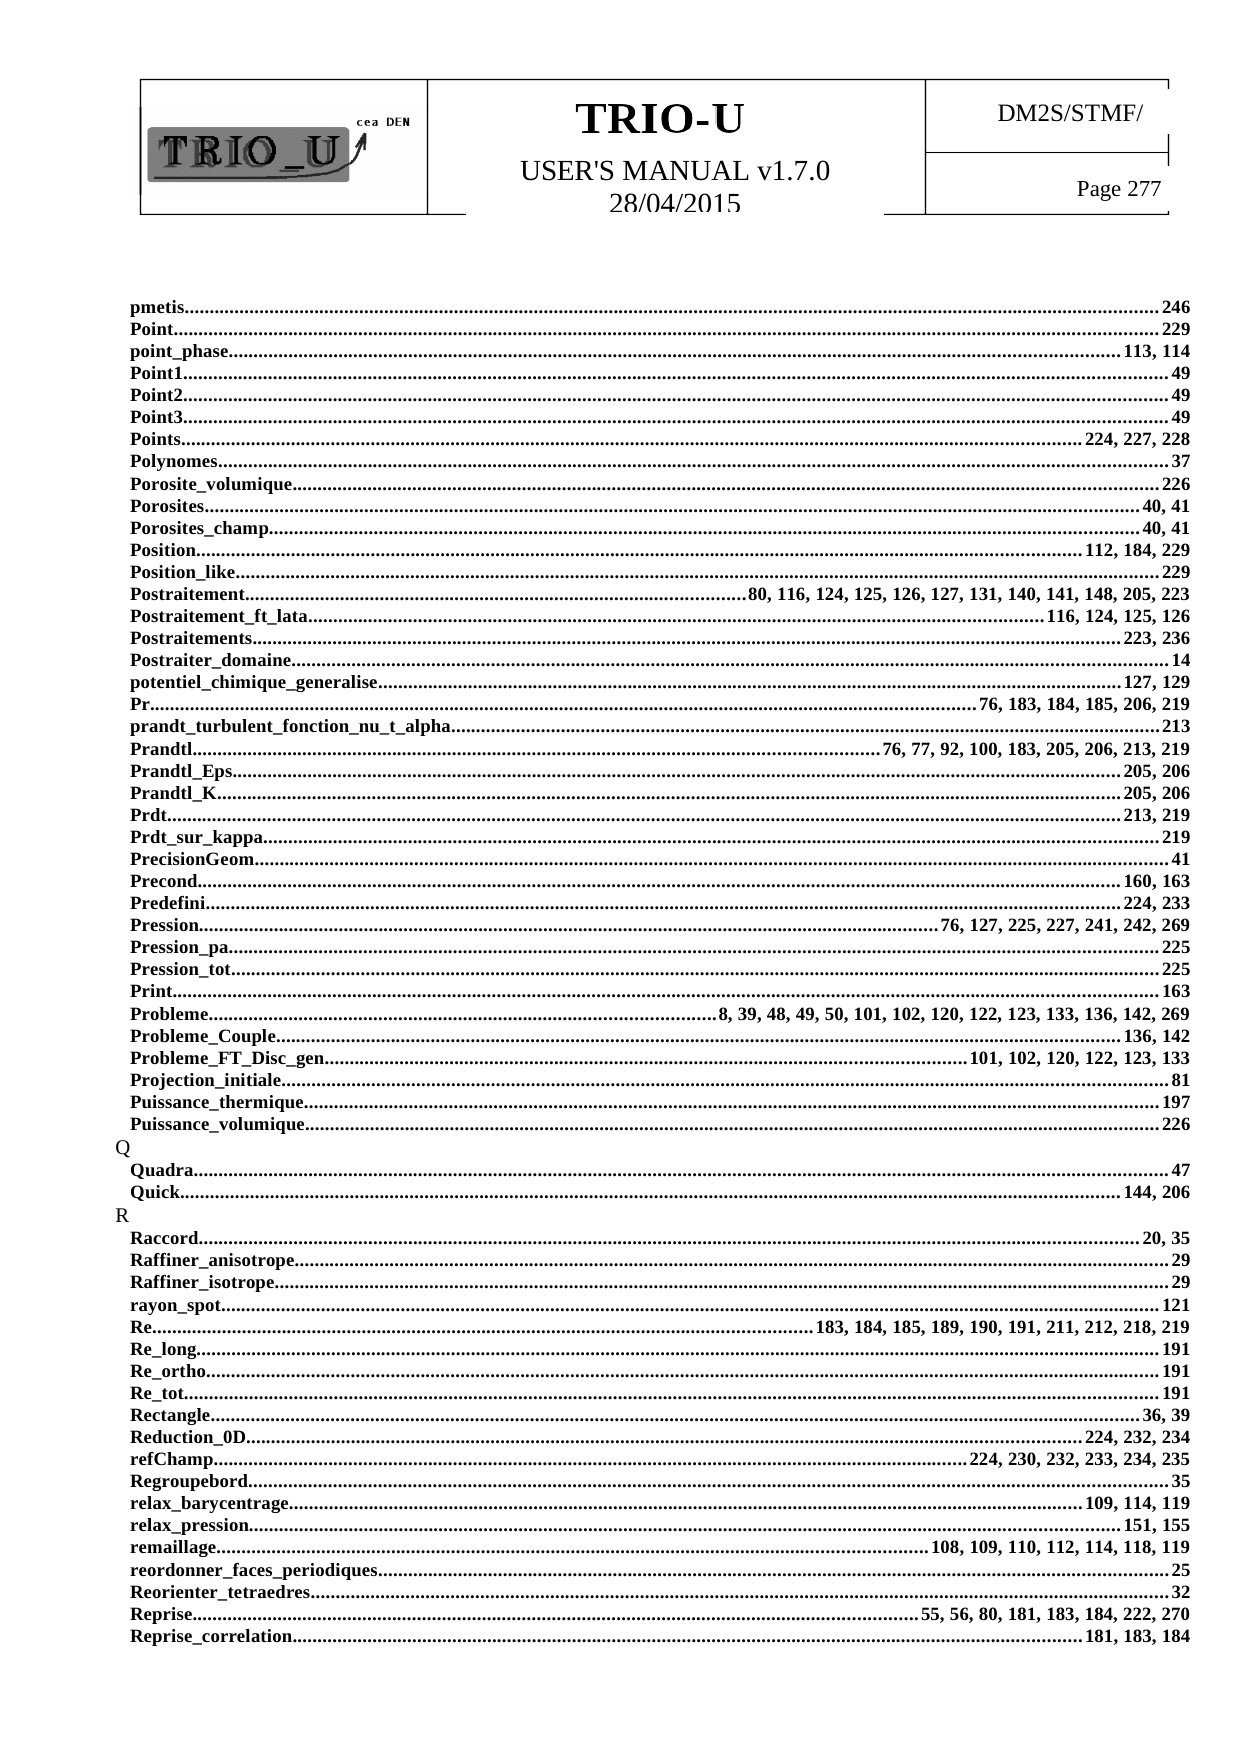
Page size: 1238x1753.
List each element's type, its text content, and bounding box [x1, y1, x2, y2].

text Point1 49 [130, 362, 1196, 384]
text potentiel_chimique_generalise 127, 129 [130, 671, 1196, 693]
text relax_barycentrage 109, 114, 119 [130, 1492, 1196, 1514]
text Raffiner_anisotrope 29 [130, 1249, 1196, 1271]
text Pr 76, 183, 184, 185, 206, 219 [130, 693, 1196, 715]
text Q [115, 1134, 1196, 1158]
text Raffiner_isotrope 29 [130, 1271, 1196, 1293]
text Raccord 20, 35 [130, 1227, 1196, 1249]
text Quick 144, 206 [130, 1181, 1196, 1203]
text Re_long 191 [130, 1337, 1196, 1359]
text Probleme_Couple 136, 142 [130, 1024, 1196, 1046]
text Reduction_0D 224, 232, 234 [130, 1426, 1196, 1448]
text Print 163 [130, 980, 1196, 1002]
text Point 229 [130, 317, 1196, 339]
text Precond 160, 163 [130, 869, 1196, 892]
text Postraitement_ft_lata 116, 124, 125, 126 [130, 604, 1196, 627]
text Reorienter_tetraedres 32 [130, 1580, 1196, 1602]
text Predefini 224, 233 [130, 892, 1196, 914]
text Reprise 55, 56, 80, 181, 183, 184, 222, 270 [130, 1602, 1196, 1624]
text Postraitements 223, 236 [130, 627, 1196, 649]
text Postraiter_domaine 14 [130, 649, 1196, 671]
text Pression 76, 127, 225, 227, 241, 242, 269 [130, 914, 1196, 936]
text reordonner_faces_periodiques 25 [130, 1558, 1196, 1580]
text Prdt 213, 219 [130, 803, 1196, 825]
text Point2 49 [130, 384, 1196, 406]
text Porosite_volumique 226 [130, 472, 1196, 494]
text remaillage 108, 109, 110, 112, 114, 118, 119 [130, 1536, 1196, 1558]
text Point3 49 [130, 406, 1196, 428]
text Probleme_FT_Disc_gen 101, 102, 120, 122, 123, 133 [130, 1046, 1196, 1068]
text PrecisionGeom 41 [130, 847, 1196, 869]
text Re 183, 184, 185, 189, 190, 191, 211, 212, 218, 219 [130, 1315, 1196, 1337]
text point_phase 113, 114 [130, 339, 1196, 362]
text Regroupebord 35 [130, 1470, 1196, 1492]
text Projection_initiale 81 [130, 1068, 1196, 1090]
text Porosites 40, 41 [130, 494, 1196, 516]
text pmetis 246 [130, 295, 1196, 317]
text Pression_tot 225 [130, 958, 1196, 980]
text Pression_pa 225 [130, 936, 1196, 958]
text Puissance_thermique 197 [130, 1090, 1196, 1112]
text Puissance_volumique 226 [130, 1112, 1196, 1134]
text Postraitement 80, 116, 124, 125, 126, 127, 131, 140, 141, 148, 205, 223 [130, 582, 1196, 604]
text Position 112, 184, 229 [130, 538, 1196, 560]
text Re_tot 191 [130, 1381, 1196, 1403]
text R [115, 1203, 1196, 1227]
text Position_like 229 [130, 560, 1196, 582]
text prandt_turbulent_fonction_nu_t_alpha 213 [130, 715, 1196, 737]
text Quadra 47 [130, 1158, 1196, 1181]
text refChamp 224, 230, 232, 233, 234, 235 [130, 1448, 1196, 1470]
text Re_ortho 191 [130, 1359, 1196, 1381]
text Points 224, 227, 228 [130, 428, 1196, 450]
text Polynomes 37 [130, 450, 1196, 472]
text Reprise_correlation 181, 183, 184 [130, 1624, 1196, 1646]
text Prandtl_K 205, 206 [130, 781, 1196, 803]
text relax_pression 151, 155 [130, 1514, 1196, 1536]
text Prandtl 76, 77, 92, 100, 183, 205, 206, 213, 219 [130, 737, 1196, 759]
text Rectangle 36, 39 [130, 1403, 1196, 1426]
text rayon_spot 121 [130, 1293, 1196, 1315]
text Prdt_sur_kappa 219 [130, 825, 1196, 847]
text Porosites_champ 40, 41 [130, 516, 1196, 538]
text Prandtl_Eps 205, 206 [130, 759, 1196, 781]
text Probleme 8, 39, 48, 49, 50, 101, 102, 120, 122, 123, 133, 136, 142, 269 [130, 1002, 1196, 1024]
